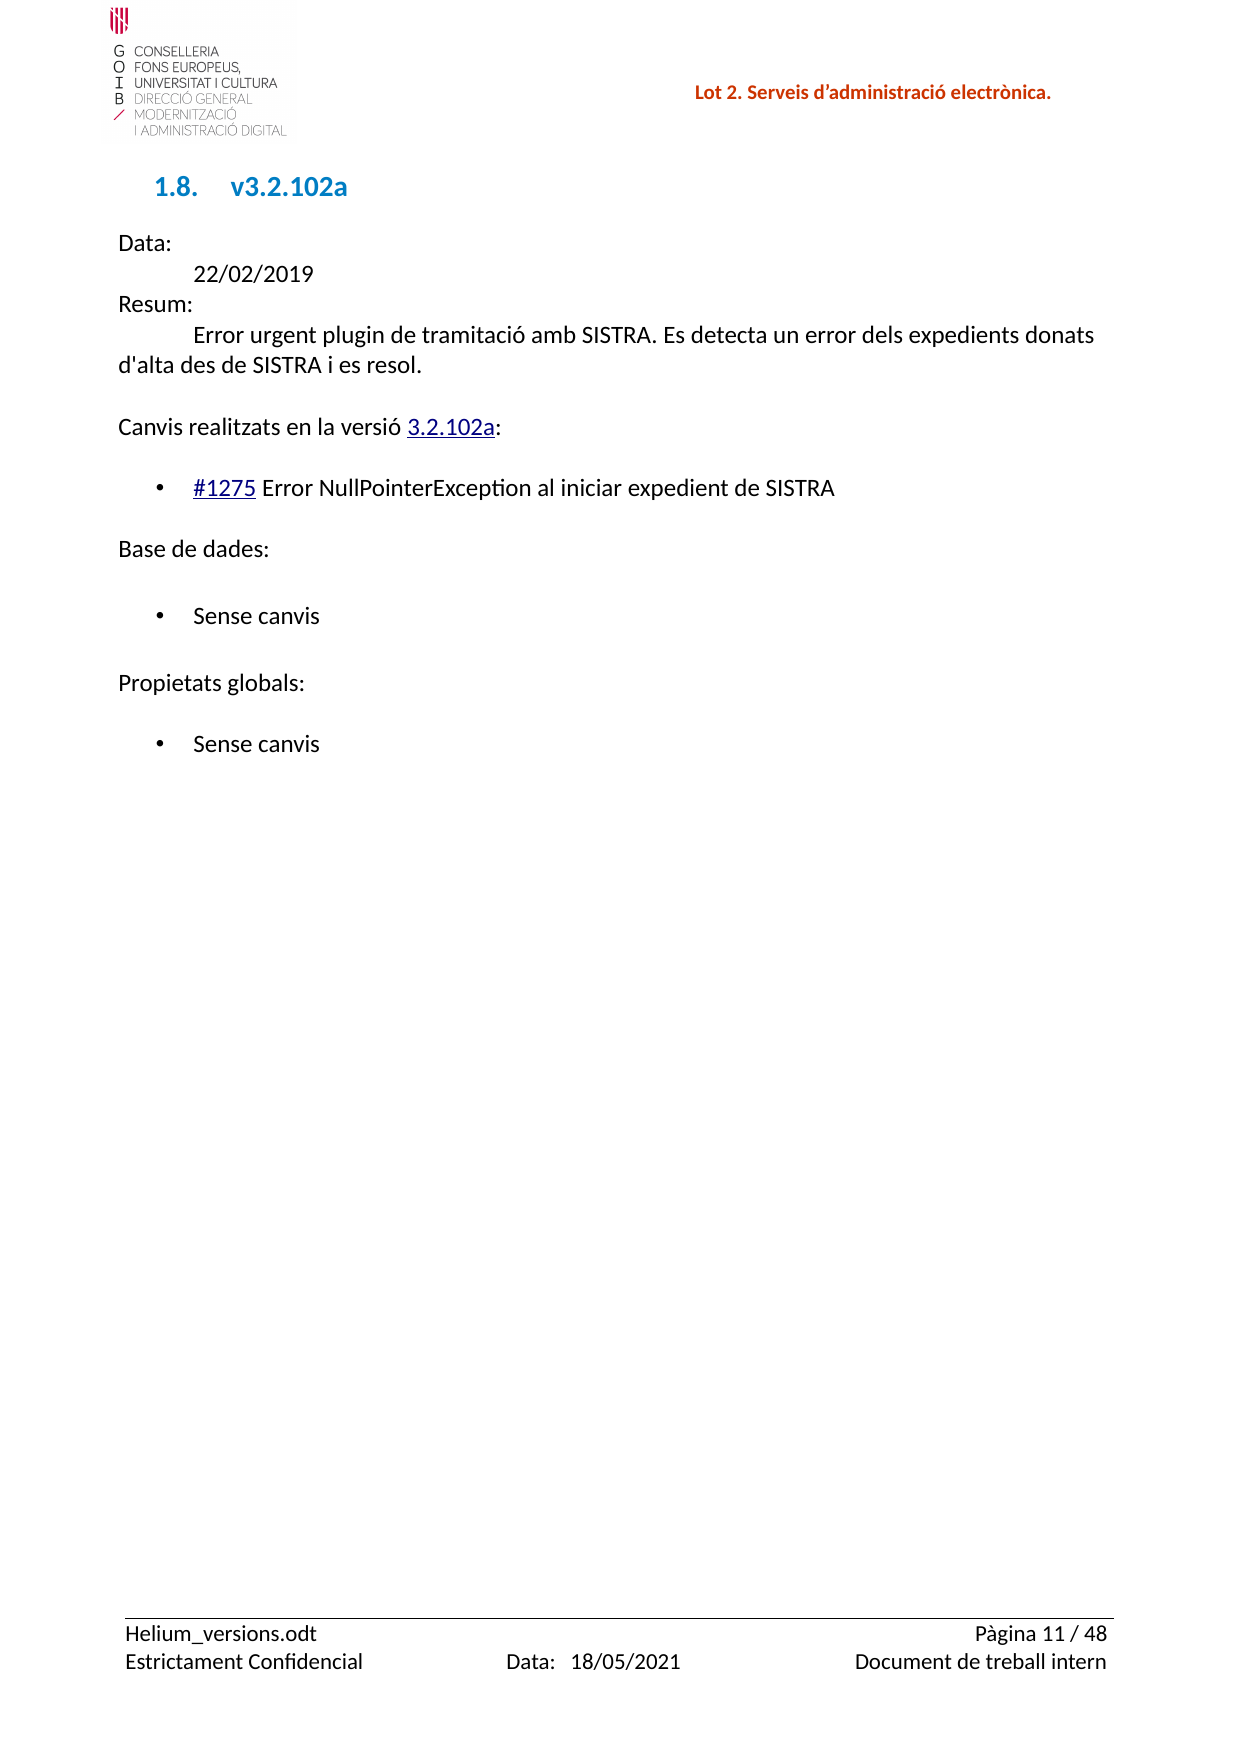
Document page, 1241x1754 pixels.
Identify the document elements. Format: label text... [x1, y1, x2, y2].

subtitle v3.2.102a [153, 168, 1122, 204]
text Canvis realitzats en la versió 3.2.102a: [118, 411, 1122, 441]
text Resum: [118, 289, 1122, 319]
text Error urgent plugin de tramitació amb SISTRA. Es detecta un error dels expedients donats d'alta des de SISTRA i es resol. [118, 319, 1122, 380]
list #1275 Error NullPointerException al iniciar expedient de SISTRA [156, 472, 1122, 502]
list Sense canvis [156, 600, 1122, 630]
list Sense canvis [156, 728, 1122, 758]
picture [100, 0, 297, 144]
text 22/02/2019 [118, 258, 1122, 289]
text Base de dades: [118, 533, 1122, 563]
text Data: [118, 228, 1122, 258]
text Propietats globals: [118, 667, 1122, 697]
